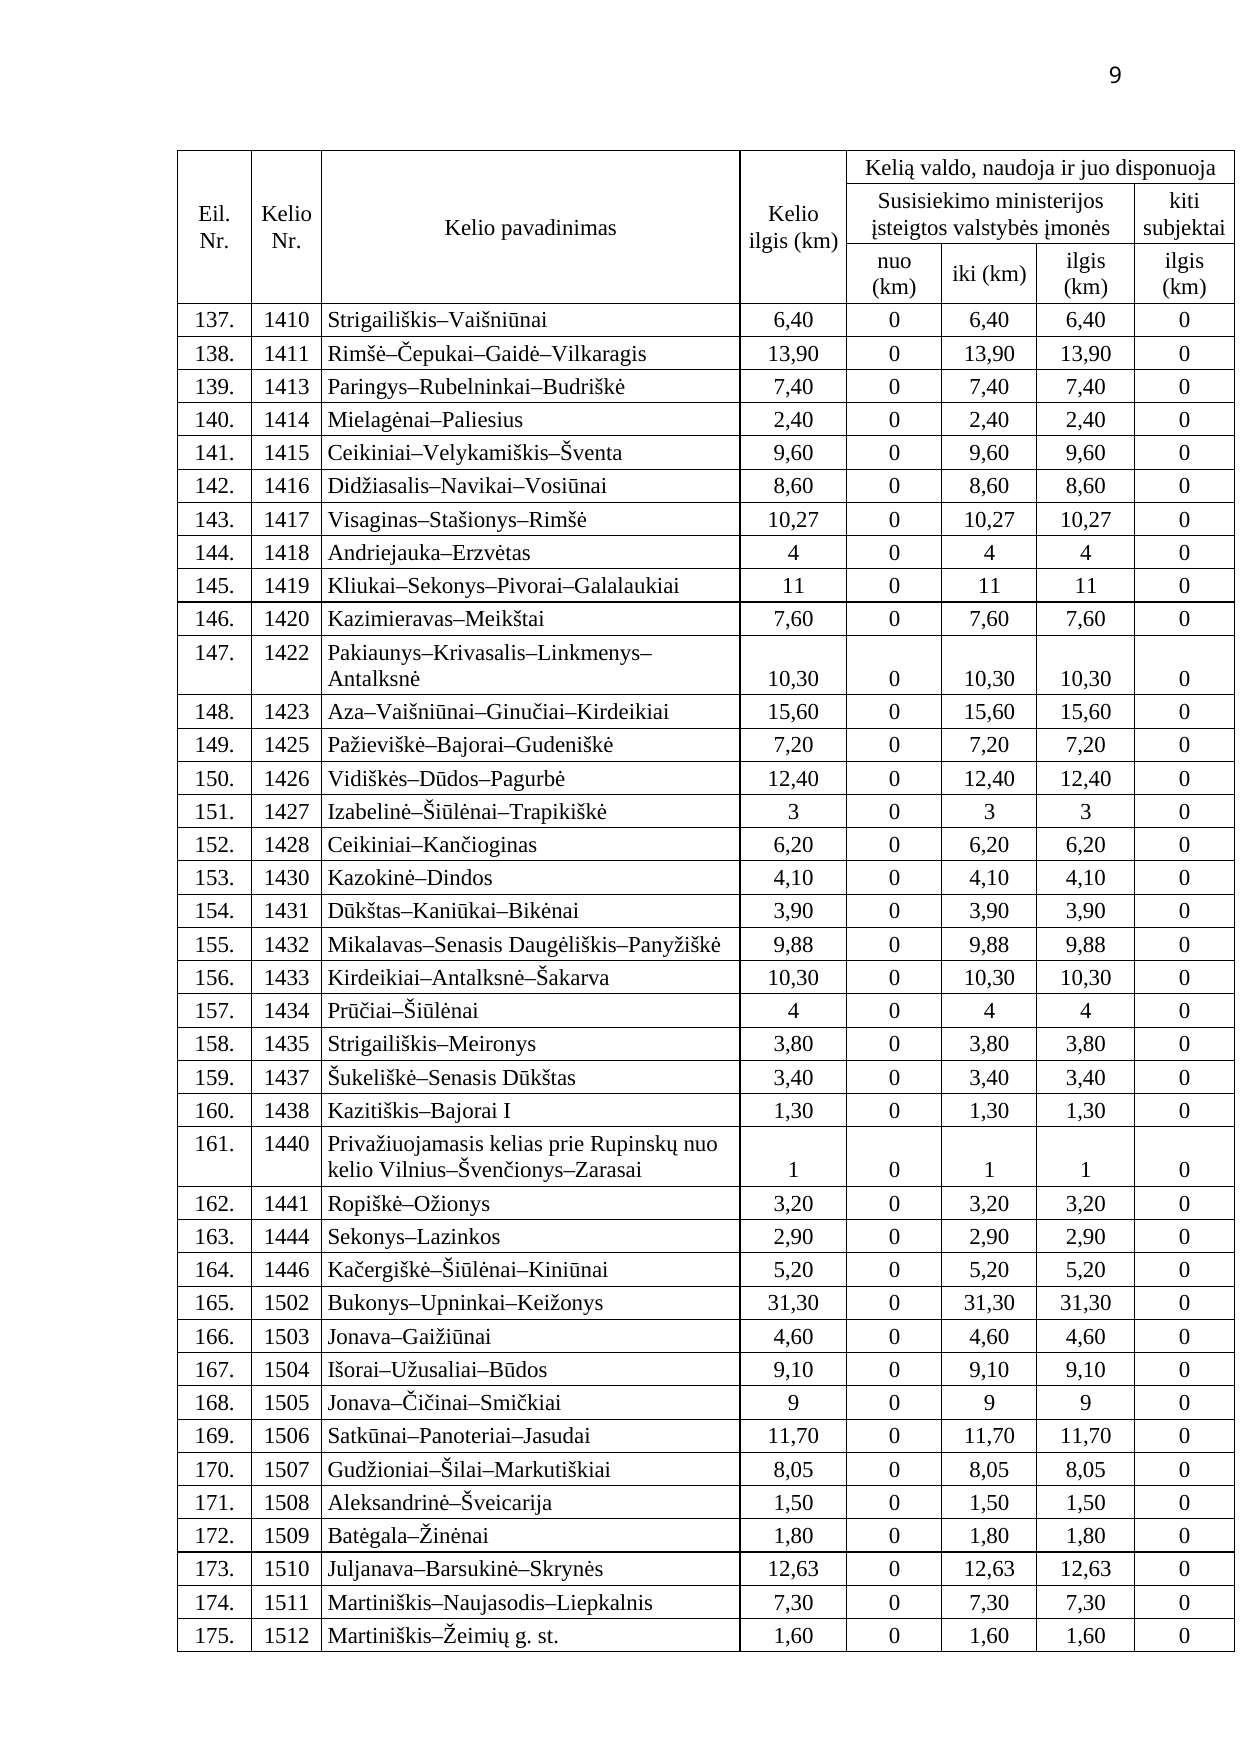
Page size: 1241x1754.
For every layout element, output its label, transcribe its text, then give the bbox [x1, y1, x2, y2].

table_cell 3,40 [741, 1061, 846, 1093]
table_cell 0 [1135, 603, 1234, 635]
table_cell 1428 [252, 828, 321, 860]
table_cell 0 [847, 403, 941, 435]
table_cell 4 [1037, 536, 1134, 568]
table_cell 0 [847, 569, 941, 601]
table_cell 0 [847, 1220, 941, 1252]
table_cell 174. [178, 1586, 251, 1618]
table_cell 7,40 [942, 370, 1036, 402]
table_cell 0 [847, 337, 941, 369]
table_cell 4 [942, 994, 1036, 1027]
table_cell 1420 [252, 603, 321, 635]
table_cell 0 [847, 470, 941, 502]
table_cell 150. [178, 762, 251, 794]
table_cell Pažieviškė–Bajorai–Gudeniškė [322, 729, 739, 761]
table_cell 1502 [252, 1287, 321, 1319]
table_cell 0 [847, 1486, 941, 1518]
table_cell 4,10 [942, 861, 1036, 894]
table_cell 0 [1135, 1486, 1234, 1518]
table_cell 162. [178, 1187, 251, 1219]
table_cell 1446 [252, 1253, 321, 1286]
table_cell Kazokinė–Dindos [322, 861, 739, 894]
table_cell 1506 [252, 1420, 321, 1452]
table_cell Kačergiškė–Šiūlėnai–Kiniūnai [322, 1253, 739, 1286]
table_cell 4 [1037, 994, 1134, 1027]
table_cell 0 [1135, 436, 1234, 468]
table_cell 138. [178, 337, 251, 369]
table_cell Kliukai–Sekonys–Pivorai–Galalaukiai [322, 569, 739, 601]
table_cell 7,60 [741, 603, 846, 635]
table_cell 171. [178, 1486, 251, 1518]
table_cell 153. [178, 861, 251, 894]
table_cell 0 [847, 729, 941, 761]
table_cell 1,50 [1037, 1486, 1134, 1518]
table_cell 0 [1135, 1220, 1234, 1252]
table_cell 1,30 [942, 1094, 1036, 1126]
table_cell 172. [178, 1519, 251, 1551]
table_cell 0 [847, 961, 941, 993]
table_cell 0 [847, 1420, 941, 1452]
table_cell 0 [847, 370, 941, 402]
table_cell 15,60 [1037, 695, 1134, 727]
table_cell 0 [1135, 536, 1234, 568]
table_cell 165. [178, 1287, 251, 1319]
table_cell Kazitiškis–Bajorai I [322, 1094, 739, 1126]
table_cell 13,90 [741, 337, 846, 369]
table_cell 0 [847, 304, 941, 336]
table_cell 9 [1037, 1386, 1134, 1418]
table_cell 7,30 [942, 1586, 1036, 1618]
table_cell Jonava–Gaižiūnai [322, 1320, 739, 1352]
table_cell 1,60 [741, 1619, 846, 1651]
table_cell 8,05 [741, 1453, 846, 1485]
table_cell 0 [1135, 1386, 1234, 1418]
table_cell 4 [741, 536, 846, 568]
table_cell 0 [847, 503, 941, 535]
table_cell 0 [1135, 895, 1234, 927]
table_cell 10,27 [741, 503, 846, 535]
table_cell Vidiškės–Dūdos–Pagurbė [322, 762, 739, 794]
table_cell Mikalavas–Senasis Daugėliškis–Panyžiškė [322, 928, 739, 960]
table_cell 0 [847, 994, 941, 1027]
table_cell 9,88 [741, 928, 846, 960]
table_cell Batėgala–Žinėnai [322, 1519, 739, 1551]
table_cell 0 [1135, 695, 1234, 727]
table_cell 13,90 [942, 337, 1036, 369]
table_cell 0 [847, 828, 941, 860]
table_cell 10,27 [1037, 503, 1134, 535]
table_cell Strigailiškis–Vaišniūnai [322, 304, 739, 336]
table_cell Mielagėnai–Paliesius [322, 403, 739, 435]
table_cell 2,90 [1037, 1220, 1134, 1252]
table_cell 4,10 [1037, 861, 1134, 894]
table_cell 152. [178, 828, 251, 860]
table_cell Ceikiniai–Kančioginas [322, 828, 739, 860]
table_cell 1438 [252, 1094, 321, 1126]
table_cell 0 [1135, 1187, 1234, 1219]
table_cell 0 [847, 795, 941, 827]
table_cell 1,80 [741, 1519, 846, 1551]
table_cell 6,20 [741, 828, 846, 860]
table_cell 143. [178, 503, 251, 535]
table_cell 157. [178, 994, 251, 1027]
table_cell Didžiasalis–Navikai–Vosiūnai [322, 470, 739, 502]
table_cell 1,30 [1037, 1094, 1134, 1126]
table_cell 3 [942, 795, 1036, 827]
table_cell 8,05 [1037, 1453, 1134, 1485]
table_cell 1,50 [741, 1486, 846, 1518]
table_cell 1,50 [942, 1486, 1036, 1518]
table_cell 1503 [252, 1320, 321, 1352]
table_cell 139. [178, 370, 251, 402]
table_cell 0 [1135, 337, 1234, 369]
table_cell 0 [847, 1253, 941, 1286]
table_cell 3,80 [741, 1028, 846, 1060]
table_cell 166. [178, 1320, 251, 1352]
table_cell 11 [741, 569, 846, 601]
table_cell 6,40 [942, 304, 1036, 336]
table_cell 0 [1135, 1061, 1234, 1093]
table_header Kelio pavadinimas [322, 151, 739, 302]
table_cell 3,90 [741, 895, 846, 927]
table_cell 1 [741, 1127, 846, 1186]
table_cell 7,30 [1037, 1586, 1134, 1618]
table_cell 12,63 [741, 1553, 846, 1584]
table_cell kiti subjektai [1135, 184, 1234, 243]
table_header Kelio ilgis (km) [741, 151, 846, 302]
table_cell 137. [178, 304, 251, 336]
table_cell Kirdeikiai–Antalksnė–Šakarva [322, 961, 739, 993]
table_header Eil. Nr. [178, 151, 251, 302]
table_cell 3,20 [942, 1187, 1036, 1219]
table_cell 9 [942, 1386, 1036, 1418]
table_cell 1,80 [1037, 1519, 1134, 1551]
table_cell 0 [1135, 961, 1234, 993]
table_cell 173. [178, 1553, 251, 1584]
table_cell 1431 [252, 895, 321, 927]
table_cell Ceikiniai–Velykamiškis–Šventa [322, 436, 739, 468]
table_cell 3,40 [942, 1061, 1036, 1093]
table_cell 1430 [252, 861, 321, 894]
table_cell 9,10 [1037, 1353, 1134, 1385]
table_cell 0 [847, 1586, 941, 1618]
table_cell 1435 [252, 1028, 321, 1060]
table_cell 0 [847, 861, 941, 894]
table_cell 0 [1135, 994, 1234, 1027]
table_cell 0 [847, 1619, 941, 1651]
table_cell 1,30 [741, 1094, 846, 1126]
table_cell 13,90 [1037, 337, 1134, 369]
table_cell 0 [1135, 403, 1234, 435]
table_cell 0 [1135, 1353, 1234, 1385]
table_cell 1,80 [942, 1519, 1036, 1551]
table_cell 0 [847, 1187, 941, 1219]
table_cell Bukonys–Upninkai–Keižonys [322, 1287, 739, 1319]
table_cell 10,30 [1037, 961, 1134, 993]
table_cell 0 [847, 536, 941, 568]
table_cell 1437 [252, 1061, 321, 1093]
table_cell 0 [1135, 370, 1234, 402]
table_cell Sekonys–Lazinkos [322, 1220, 739, 1252]
table_cell 10,30 [741, 636, 846, 694]
table_cell Paringys–Rubelninkai–Budriškė [322, 370, 739, 402]
table_cell 0 [847, 1028, 941, 1060]
table_cell 1413 [252, 370, 321, 402]
table_cell 0 [847, 1453, 941, 1485]
table_cell 155. [178, 928, 251, 960]
table_cell 4,10 [741, 861, 846, 894]
table_cell 12,40 [1037, 762, 1134, 794]
table_cell Ropiškė–Ožionys [322, 1187, 739, 1219]
table_cell 2,40 [942, 403, 1036, 435]
table_cell 7,40 [1037, 370, 1134, 402]
table_cell 3 [741, 795, 846, 827]
table_cell Martiniškis–Žeimių g. st. [322, 1619, 739, 1651]
table_cell 144. [178, 536, 251, 568]
table_cell 0 [1135, 1453, 1234, 1485]
table_cell 10,30 [942, 636, 1036, 694]
table_cell 145. [178, 569, 251, 601]
table_cell 0 [1135, 1553, 1234, 1584]
table_cell 1427 [252, 795, 321, 827]
table_cell 7,20 [942, 729, 1036, 761]
table_cell 0 [1135, 1287, 1234, 1319]
table_cell 161. [178, 1127, 251, 1186]
table_cell 9,60 [741, 436, 846, 468]
table_cell 151. [178, 795, 251, 827]
table_cell 156. [178, 961, 251, 993]
table_cell 175. [178, 1619, 251, 1651]
table_cell 7,20 [1037, 729, 1134, 761]
table_cell 8,60 [942, 470, 1036, 502]
table_cell 8,60 [1037, 470, 1134, 502]
table_cell 12,40 [942, 762, 1036, 794]
table_cell 0 [847, 1127, 941, 1186]
table_cell 1417 [252, 503, 321, 535]
table_cell 1 [1037, 1127, 1134, 1186]
table_cell 140. [178, 403, 251, 435]
table_cell 1416 [252, 470, 321, 502]
table_cell 169. [178, 1420, 251, 1452]
table_cell 6,40 [1037, 304, 1134, 336]
table_cell Rimšė–Čepukai–Gaidė–Vilkaragis [322, 337, 739, 369]
table_cell Andriejauka–Erzvėtas [322, 536, 739, 568]
table_cell 2,90 [741, 1220, 846, 1252]
table_cell 0 [847, 1320, 941, 1352]
table_cell 164. [178, 1253, 251, 1286]
table_cell 170. [178, 1453, 251, 1485]
table_cell 7,60 [942, 603, 1036, 635]
table_cell 9,10 [741, 1353, 846, 1385]
table_cell 0 [1135, 1519, 1234, 1551]
table_cell 11,70 [1037, 1420, 1134, 1452]
table_cell 3,40 [1037, 1061, 1134, 1093]
table_cell 1504 [252, 1353, 321, 1385]
table_cell Privažiuojamasis kelias prie Rupinskų nuo kelio Vilnius–Švenčionys–Zarasai [322, 1127, 739, 1186]
table_cell Šukeliškė–Senasis Dūkštas [322, 1061, 739, 1093]
table_cell 1511 [252, 1586, 321, 1618]
table_cell 0 [1135, 861, 1234, 894]
table_cell 0 [1135, 1127, 1234, 1186]
table_cell 0 [847, 1519, 941, 1551]
table_cell Izabelinė–Šiūlėnai–Trapikiškė [322, 795, 739, 827]
table_cell 1505 [252, 1386, 321, 1418]
table_cell Juljanava–Barsukinė–Skrynės [322, 1553, 739, 1584]
table_cell 6,20 [942, 828, 1036, 860]
table_cell Satkūnai–Panoteriai–Jasudai [322, 1420, 739, 1452]
table_cell 1423 [252, 695, 321, 727]
table_cell 1510 [252, 1553, 321, 1584]
table_cell 0 [1135, 636, 1234, 694]
table_cell Išorai–Užusaliai–Būdos [322, 1353, 739, 1385]
table_cell 0 [847, 928, 941, 960]
table_cell 1444 [252, 1220, 321, 1252]
table_cell 9,10 [942, 1353, 1036, 1385]
table_cell 1,60 [942, 1619, 1036, 1651]
table_cell 10,30 [741, 961, 846, 993]
table_cell 1507 [252, 1453, 321, 1485]
table_cell 0 [1135, 1028, 1234, 1060]
table_cell 9,60 [942, 436, 1036, 468]
table_cell 9,88 [1037, 928, 1134, 960]
table_cell 1419 [252, 569, 321, 601]
table_cell 0 [847, 695, 941, 727]
table_cell 159. [178, 1061, 251, 1093]
table_cell 5,20 [741, 1253, 846, 1286]
table_cell 0 [1135, 1253, 1234, 1286]
table_cell 31,30 [1037, 1287, 1134, 1319]
table_cell 9,60 [1037, 436, 1134, 468]
table_cell 1425 [252, 729, 321, 761]
table_cell 0 [1135, 1094, 1234, 1126]
table_cell 1433 [252, 961, 321, 993]
table_cell 10,30 [1037, 636, 1134, 694]
table_cell 142. [178, 470, 251, 502]
table_cell 0 [847, 762, 941, 794]
table_cell 0 [847, 636, 941, 694]
table_cell Kazimieravas–Meikštai [322, 603, 739, 635]
table_cell 148. [178, 695, 251, 727]
table_cell 0 [1135, 503, 1234, 535]
table_cell Prūčiai–Šiūlėnai [322, 994, 739, 1027]
table_cell 0 [847, 436, 941, 468]
table_cell 0 [1135, 729, 1234, 761]
table_cell 12,63 [1037, 1553, 1134, 1584]
table_cell 0 [1135, 828, 1234, 860]
table_cell 7,60 [1037, 603, 1134, 635]
table_cell 0 [847, 1386, 941, 1418]
table_cell 0 [847, 1061, 941, 1093]
table_cell 11 [942, 569, 1036, 601]
table_cell 8,05 [942, 1453, 1036, 1485]
table_cell 0 [1135, 1320, 1234, 1352]
table_cell 1509 [252, 1519, 321, 1551]
table_cell 10,30 [942, 961, 1036, 993]
table_cell 6,40 [741, 304, 846, 336]
table_cell Dūkštas–Kaniūkai–Bikėnai [322, 895, 739, 927]
table_cell Aza–Vaišniūnai–Ginučiai–Kirdeikiai [322, 695, 739, 727]
table_header Kelią valdo, naudoja ir juo disponuoja [847, 151, 1234, 183]
table_cell 1508 [252, 1486, 321, 1518]
table_cell 1411 [252, 337, 321, 369]
table_cell 5,20 [942, 1253, 1036, 1286]
table_cell nuo (km) [847, 244, 941, 302]
table_cell 12,40 [741, 762, 846, 794]
table_cell 1415 [252, 436, 321, 468]
table_cell 15,60 [942, 695, 1036, 727]
table_cell 10,27 [942, 503, 1036, 535]
table_cell 0 [1135, 795, 1234, 827]
table_cell Aleksandrinė–Šveicarija [322, 1486, 739, 1518]
table_cell 154. [178, 895, 251, 927]
table_cell 141. [178, 436, 251, 468]
table_cell 9 [741, 1386, 846, 1418]
table_cell 0 [1135, 470, 1234, 502]
table_cell 0 [847, 1094, 941, 1126]
table_cell 0 [847, 1353, 941, 1385]
table_cell 1432 [252, 928, 321, 960]
table_cell 1410 [252, 304, 321, 336]
table_cell 3,20 [1037, 1187, 1134, 1219]
table_cell 2,40 [741, 403, 846, 435]
table_cell 1422 [252, 636, 321, 694]
table_cell 0 [1135, 304, 1234, 336]
table_cell 0 [1135, 1420, 1234, 1452]
table_cell 7,40 [741, 370, 846, 402]
table_cell Visaginas–Stašionys–Rimšė [322, 503, 739, 535]
table_cell 0 [1135, 762, 1234, 794]
table_cell 15,60 [741, 695, 846, 727]
table_cell 3,90 [942, 895, 1036, 927]
table_cell 7,20 [741, 729, 846, 761]
table_cell 31,30 [942, 1287, 1036, 1319]
table_cell 1,60 [1037, 1619, 1134, 1651]
table_cell 0 [1135, 569, 1234, 601]
table_cell Jonava–Čičinai–Smičkiai [322, 1386, 739, 1418]
table_cell 12,63 [942, 1553, 1036, 1584]
table_cell 31,30 [741, 1287, 846, 1319]
table_cell 4 [942, 536, 1036, 568]
table_cell 168. [178, 1386, 251, 1418]
table_cell 11 [1037, 569, 1134, 601]
table_cell 9,88 [942, 928, 1036, 960]
table_cell 0 [847, 895, 941, 927]
table_cell 2,90 [942, 1220, 1036, 1252]
table_cell 146. [178, 603, 251, 635]
table_cell 163. [178, 1220, 251, 1252]
table_cell 149. [178, 729, 251, 761]
table_cell 5,20 [1037, 1253, 1134, 1286]
table_cell 7,30 [741, 1586, 846, 1618]
table_cell 11,70 [942, 1420, 1036, 1452]
table_cell 0 [847, 603, 941, 635]
table_cell 167. [178, 1353, 251, 1385]
table_cell iki (km) [942, 244, 1036, 302]
table_cell 147. [178, 636, 251, 694]
table_cell ilgis (km) [1037, 244, 1134, 302]
table_cell Susisiekimo ministerijos įsteigtos valstybės įmonės [847, 184, 1134, 243]
table_cell 3,80 [1037, 1028, 1134, 1060]
table_cell 0 [847, 1553, 941, 1584]
table_cell 4 [741, 994, 846, 1027]
table_cell 8,60 [741, 470, 846, 502]
table_cell Strigailiškis–Meironys [322, 1028, 739, 1060]
table_cell 4,60 [1037, 1320, 1134, 1352]
table_header Kelio Nr. [252, 151, 321, 302]
table_cell 158. [178, 1028, 251, 1060]
table_cell 1434 [252, 994, 321, 1027]
table_cell 0 [1135, 1586, 1234, 1618]
table_cell Martiniškis–Naujasodis–Liepkalnis [322, 1586, 739, 1618]
table_cell 11,70 [741, 1420, 846, 1452]
table_cell Pakiaunys–Krivasalis–Linkmenys–Antalksnė [322, 636, 739, 694]
table_cell 1426 [252, 762, 321, 794]
table_cell Gudžioniai–Šilai–Markutiškiai [322, 1453, 739, 1485]
table_cell 4,60 [942, 1320, 1036, 1352]
table_cell 1440 [252, 1127, 321, 1186]
table_cell ilgis (km) [1135, 244, 1234, 302]
table_cell 3 [1037, 795, 1134, 827]
table_cell 1414 [252, 403, 321, 435]
table_cell 1418 [252, 536, 321, 568]
table_cell 6,20 [1037, 828, 1134, 860]
table_cell 2,40 [1037, 403, 1134, 435]
table_cell 0 [1135, 928, 1234, 960]
table_cell 4,60 [741, 1320, 846, 1352]
table_cell 160. [178, 1094, 251, 1126]
table_cell 1441 [252, 1187, 321, 1219]
table_cell 1512 [252, 1619, 321, 1651]
table_cell 3,80 [942, 1028, 1036, 1060]
table_cell 0 [1135, 1619, 1234, 1651]
table_cell 1 [942, 1127, 1036, 1186]
table_cell 3,20 [741, 1187, 846, 1219]
table_cell 0 [847, 1287, 941, 1319]
table_cell 3,90 [1037, 895, 1134, 927]
